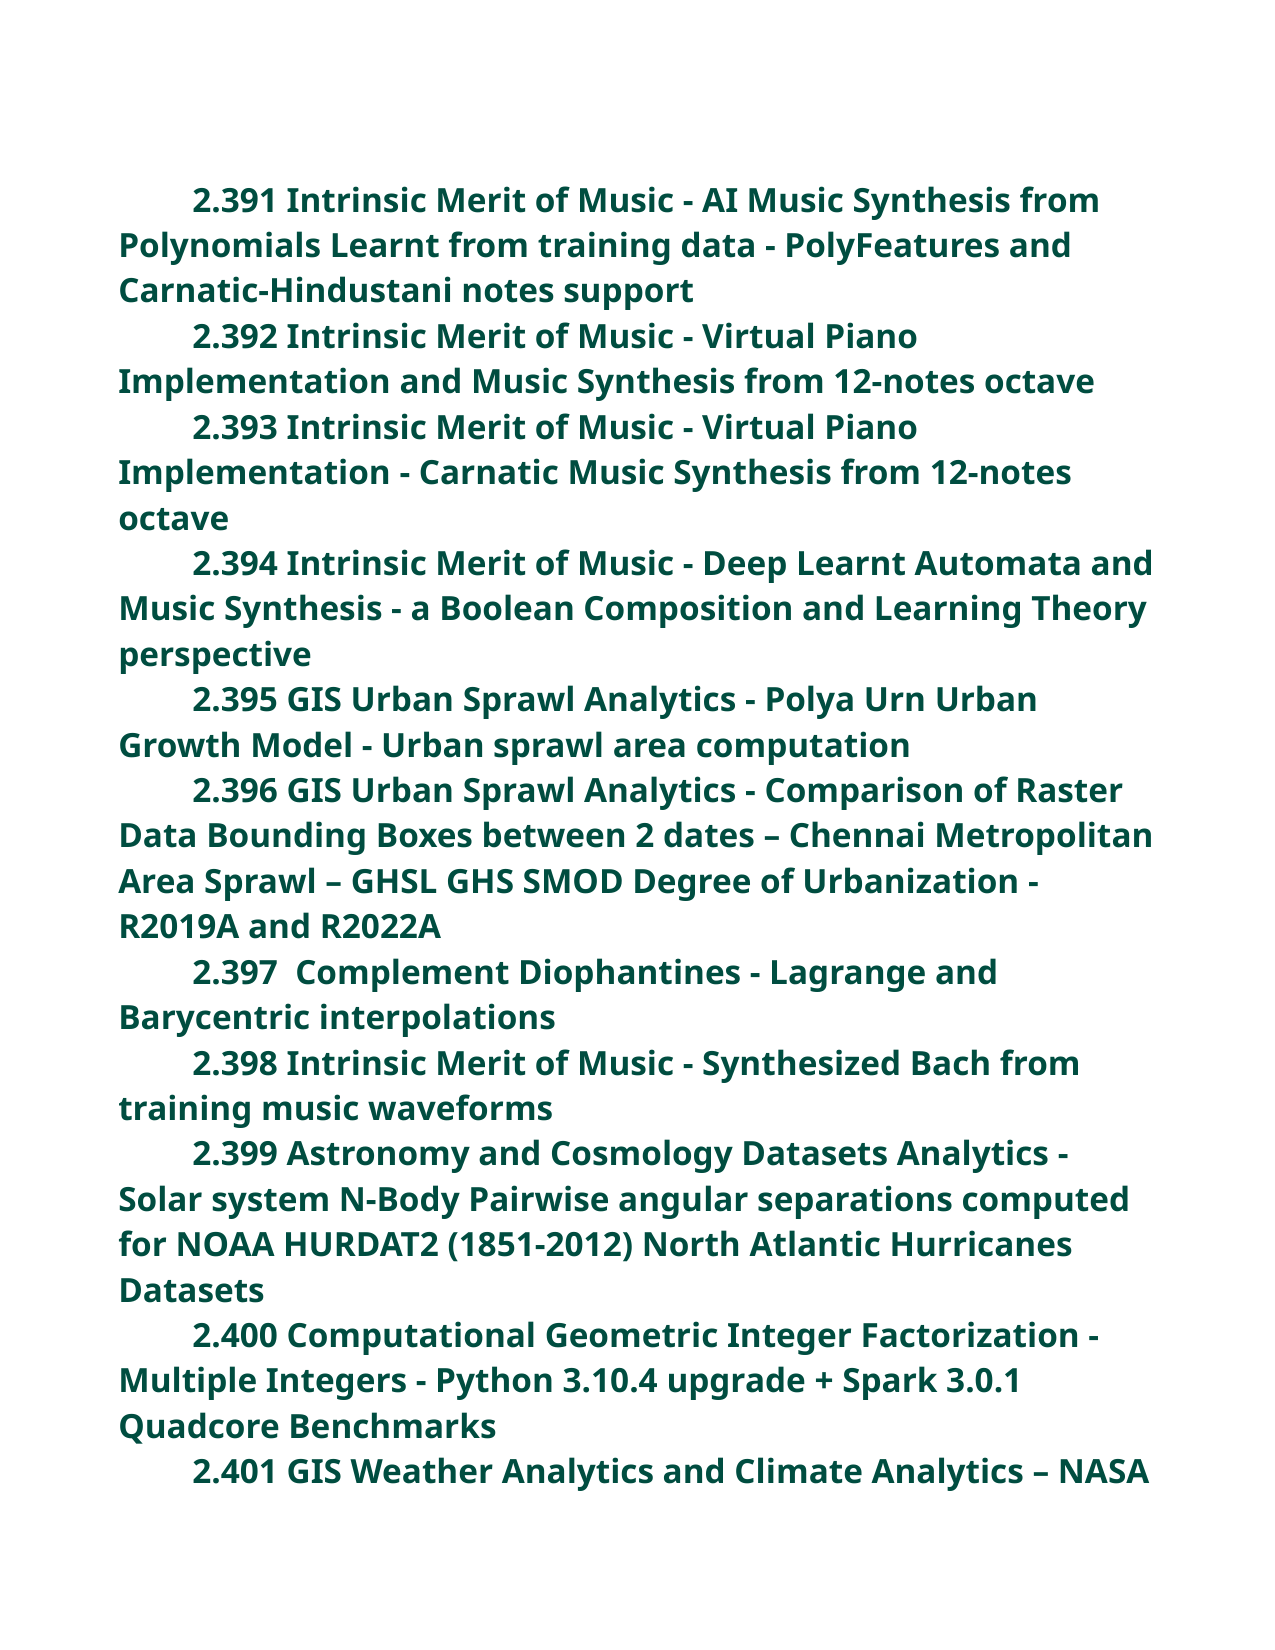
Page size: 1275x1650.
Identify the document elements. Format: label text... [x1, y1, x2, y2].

text 2.396 GIS Urban Sprawl Analytics - Comparison of Raster Data Bounding Boxes between 2 dates – Chennai Metropolitan Area Sprawl – GHSL GHS SMOD Degree of Urbanization - R2019A and R2022A [118, 767, 1157, 948]
text 2.391 Intrinsic Merit of Music - AI Music Synthesis from Polynomials Learnt from training data - PolyFeatures and Carnatic-Hindustani notes support [118, 176, 1157, 313]
text 2.399 Astronomy and Cosmology Datasets Analytics - Solar system N-Body Pairwise angular separations computed for NOAA HURDAT2 (1851-2012) North Atlantic Hurricanes Datasets [118, 1130, 1157, 1312]
text 2.394 Intrinsic Merit of Music - Deep Learnt Automata and Music Synthesis - a Boolean Composition and Learning Theory perspective [118, 540, 1157, 676]
text 2.392 Intrinsic Merit of Music - Virtual Piano Implementation and Music Synthesis from 12-notes octave [118, 313, 1157, 403]
text 2.401 GIS Weather Analytics and Climate Analytics – NASA [118, 1448, 1157, 1493]
text 2.395 GIS Urban Sprawl Analytics - Polya Urn Urban Growth Model - Urban sprawl area computation [118, 676, 1157, 767]
text 2.400 Computational Geometric Integer Factorization - Multiple Integers - Python 3.10.4 upgrade + Spark 3.0.1 Quadcore Benchmarks [118, 1312, 1157, 1448]
text 2.397 Complement Diophantines - Lagrange and Barycentric interpolations [118, 948, 1157, 1039]
text 2.398 Intrinsic Merit of Music - Synthesized Bach from training music waveforms [118, 1039, 1157, 1130]
text 2.393 Intrinsic Merit of Music - Virtual Piano Implementation - Carnatic Music Synthesis from 12-notes octave [118, 403, 1157, 540]
